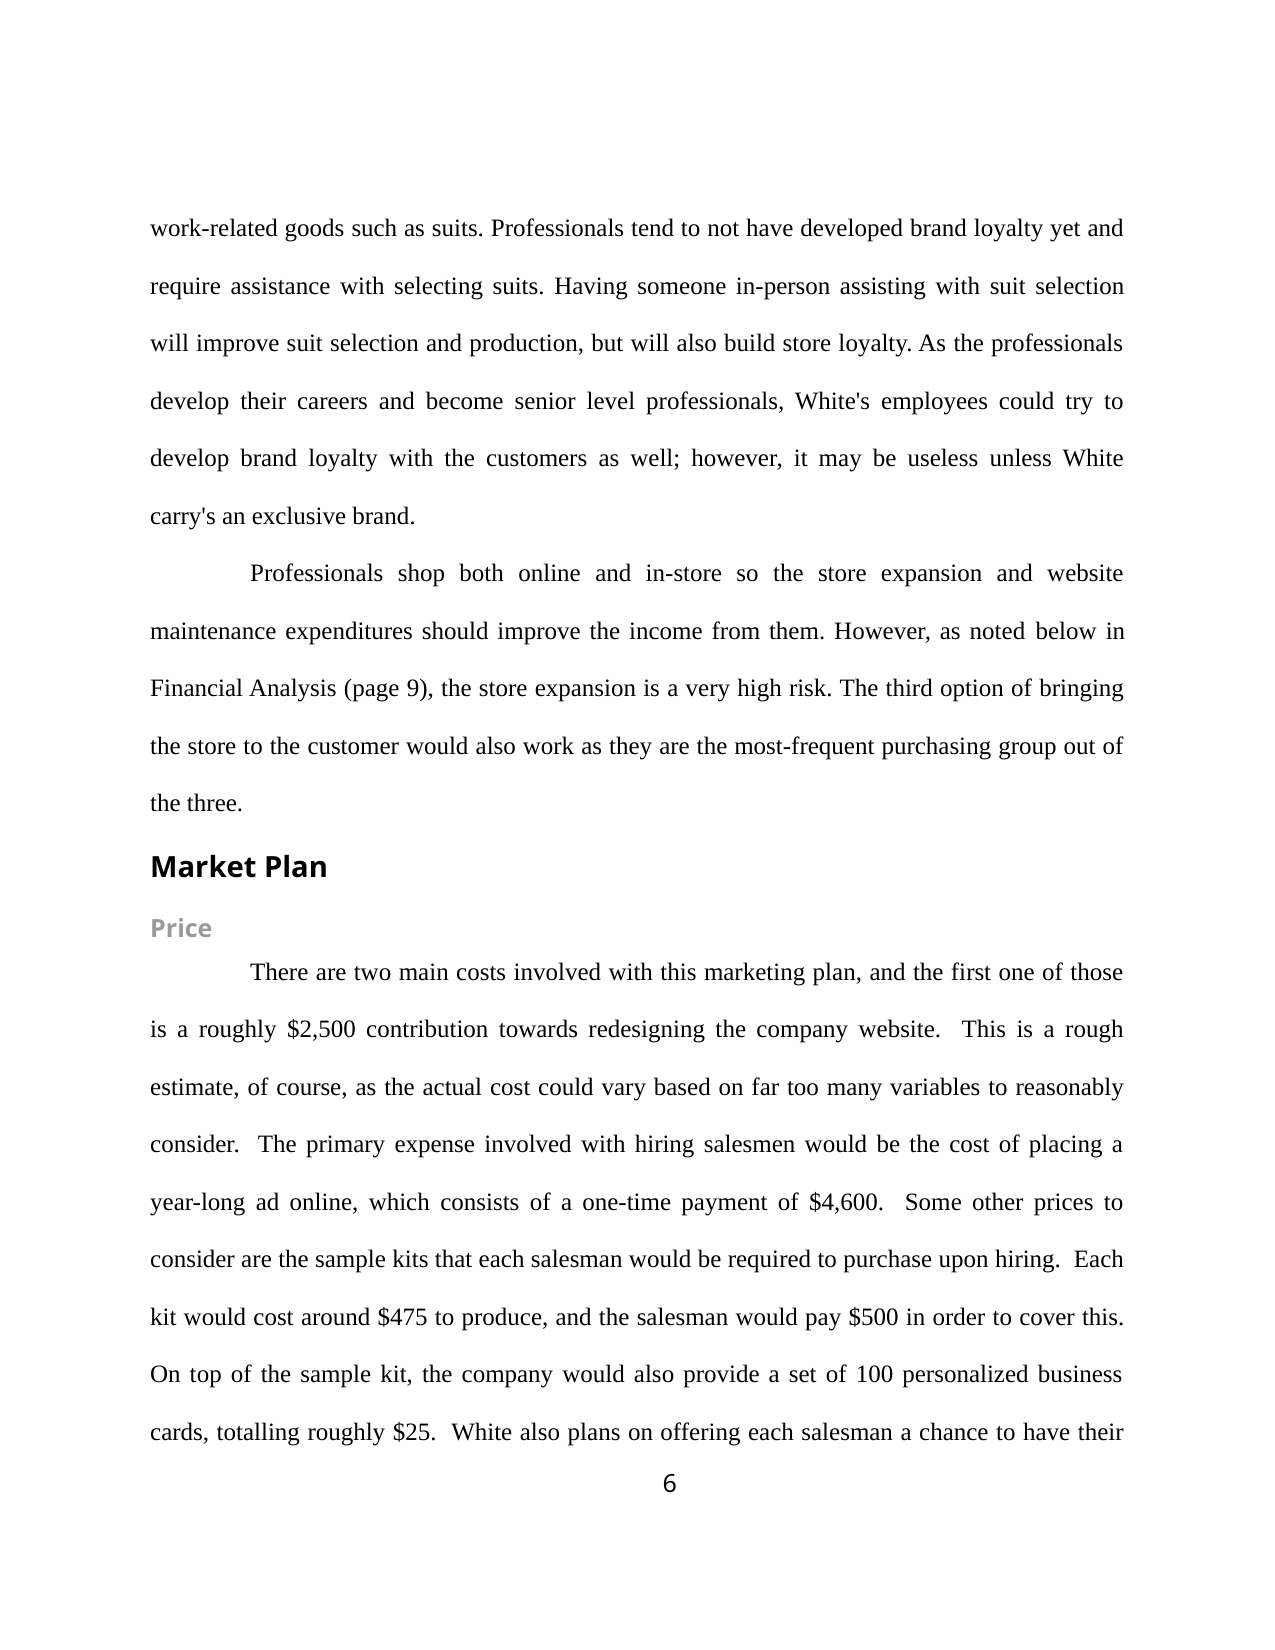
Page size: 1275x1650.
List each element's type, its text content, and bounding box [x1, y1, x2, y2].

subtitle Market Plan [150, 846, 1125, 886]
text work-related goods such as suits. Professionals tend to not have developed brand loyalty yet and require assistance with selecting suits. Having someone in-person assisting with suit selection will improve suit selection and production, but will also build store loyalty. As the professionals develop their careers and become senior level professionals, White's employees could try to develop brand loyalty with the customers as well; however, it may be useless unless White carry's an exclusive brand. [150, 213, 1125, 530]
text Professionals shop both online and in-store so the store expansion and website maintenance expenditures should improve the income from them. However, as noted below in Financial Analysis (page 9), the store expansion is a very high risk. The third option of bringing the store to the customer would also work as they are the most-frequent purchasing group out of the three. [150, 558, 1125, 817]
subtitle Price [150, 911, 1125, 944]
text There are two main costs involved with this marketing plan, and the first one of those is a roughly $2,500 contribution towards redesigning the company website. This is a rough estimate, of course, as the actual cost could vary based on far too many variables to reasonably consider. The primary expense involved with hiring salesmen would be the cost of placing a year-long ad online, which consists of a one-time payment of $4,600. Some other prices to consider are the sample kits that each salesman would be required to purchase upon hiring. Each kit would cost around $475 to produce, and the salesman would pay $500 in order to cover this. On top of the sample kit, the company would also provide a set of 100 personalized business cards, totalling roughly $25. White also plans on offering each salesman a chance to have their [150, 957, 1125, 1446]
